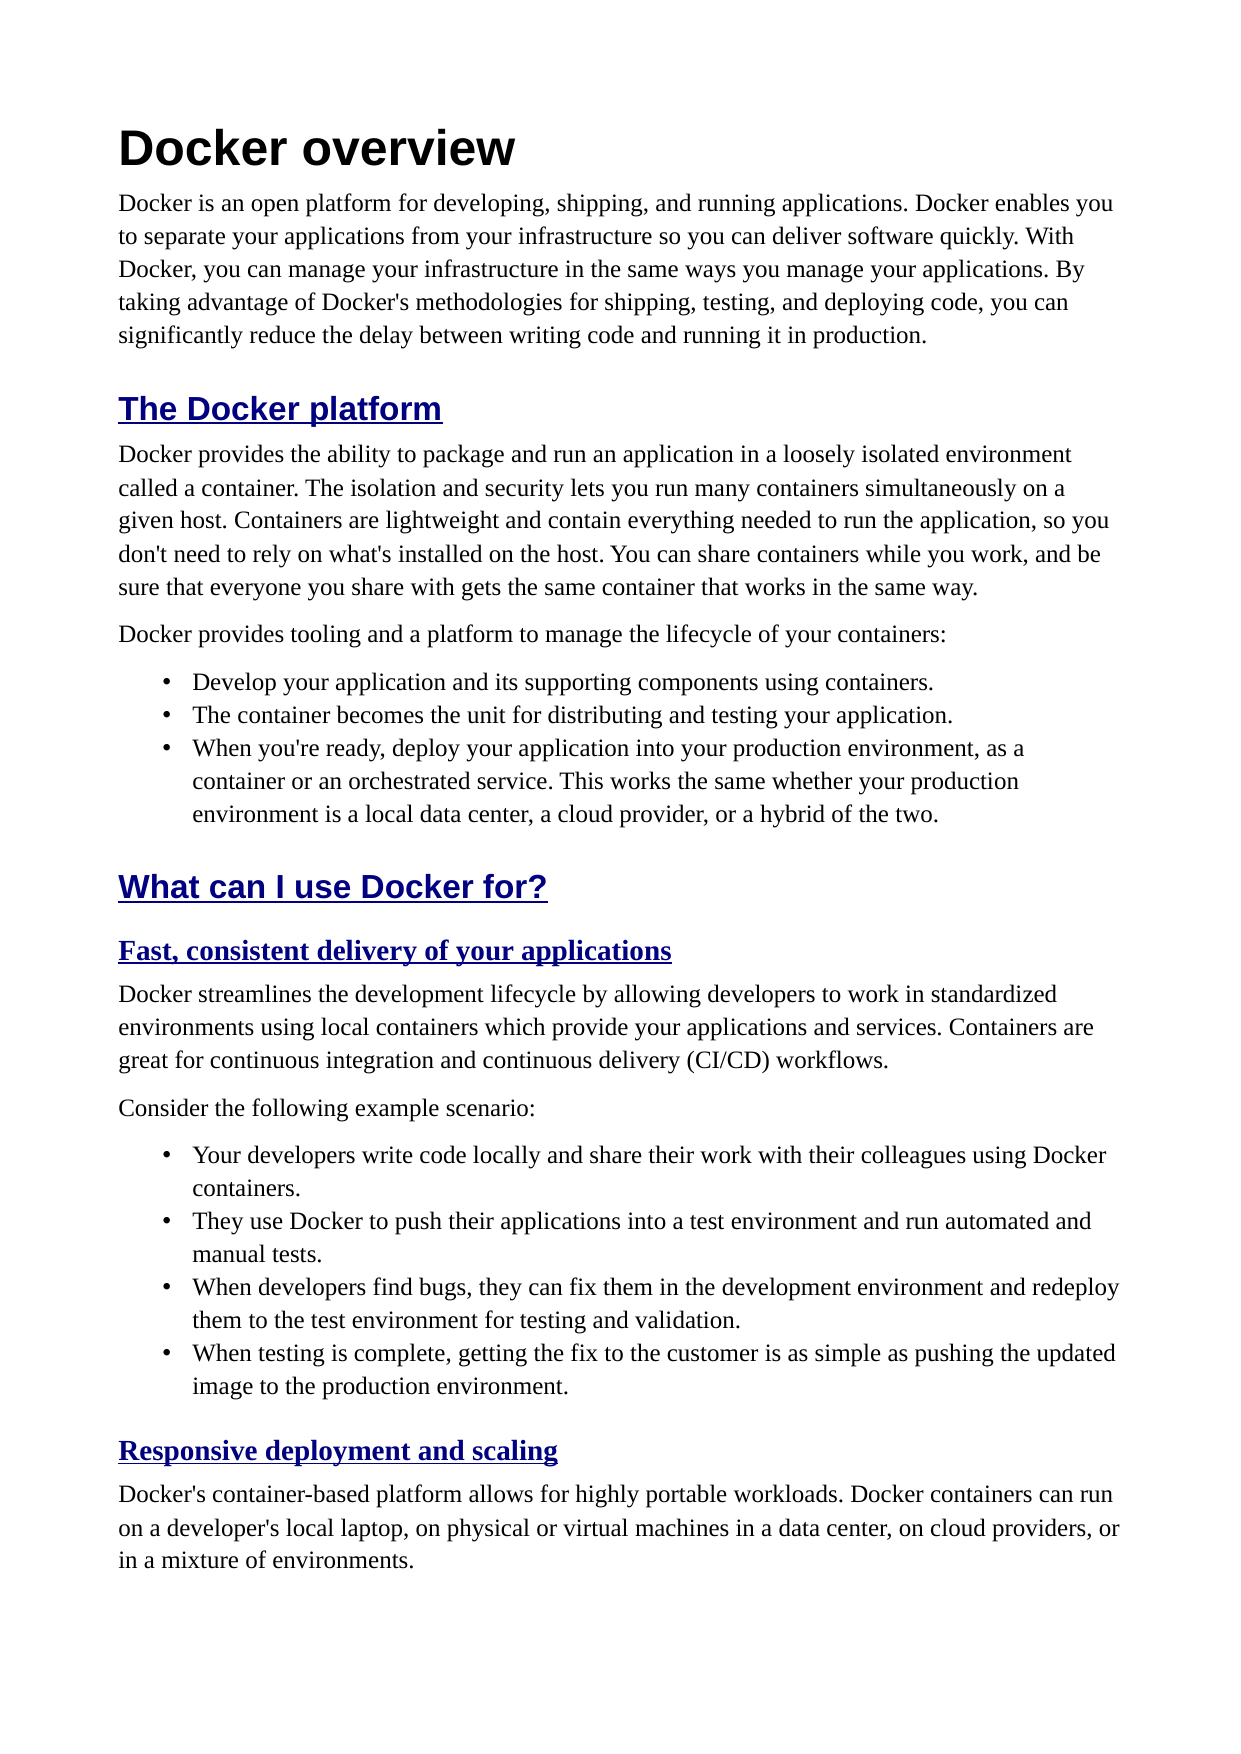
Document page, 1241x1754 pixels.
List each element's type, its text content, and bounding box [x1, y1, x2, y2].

list Your developers write code locally and share their work with their colleagues using Docker containers. [162, 1140, 1122, 1202]
list When testing is complete, getting the fix to the customer is as simple as pushing the updated image to the production environment. [162, 1338, 1122, 1400]
list They use Docker to push their applications into a test environment and run automated and manual tests. [162, 1206, 1122, 1268]
list When you're ready, deploy your application into your production environment, as a container or an orchestrated service. This works the same whether your production environment is a local data center, a cloud provider, or a hybrid of the two. [162, 733, 1122, 828]
list The container becomes the unit for distributing and testing your application. [162, 700, 1122, 729]
text Consider the following example scenario: [118, 1093, 1122, 1121]
text Docker's container-based platform allows for highly portable workloads. Docker containers can run on a developer's local laptop, on physical or virtual machines in a data center, on cloud providers, or in a mixture of environments. [118, 1479, 1122, 1574]
subtitle Fast, consistent delivery of your applications [118, 933, 1122, 966]
text Docker streamlines the development lifecycle by allowing developers to work in standardized environments using local containers which provide your applications and services. Containers are great for continuous integration and continuous delivery (CI/CD) workflows. [118, 979, 1122, 1074]
text Docker provides tooling and a platform to manage the lifecycle of your containers: [118, 619, 1122, 648]
subtitle Docker overview [118, 118, 1122, 176]
text Docker is an open platform for developing, shipping, and running applications. Docker enables you to separate your applications from your infrastructure so you can deliver software quickly. With Docker, you can manage your infrastructure in the same ways you manage your applications. By taking advantage of Docker's methodologies for shipping, testing, and deploying code, you can significantly reduce the delay between writing code and running it in production. [118, 188, 1122, 349]
text Docker provides the ability to package and run an application in a loosely isolated environment called a container. The isolation and security lets you run many containers simultaneously on a given host. Containers are lightweight and contain everything needed to run the application, so you don't need to rely on what's installed on the host. You can share containers while you work, and be sure that everyone you share with gets the same container that works in the same way. [118, 439, 1122, 600]
subtitle What can I use Docker for? [118, 867, 1122, 906]
list When developers find bugs, they can fix them in the development environment and redeploy them to the test environment for testing and validation. [162, 1272, 1122, 1334]
list Develop your application and its supporting components using containers. [162, 667, 1122, 696]
subtitle The Docker platform [118, 389, 1122, 427]
subtitle Responsive deployment and scaling [118, 1433, 1122, 1467]
